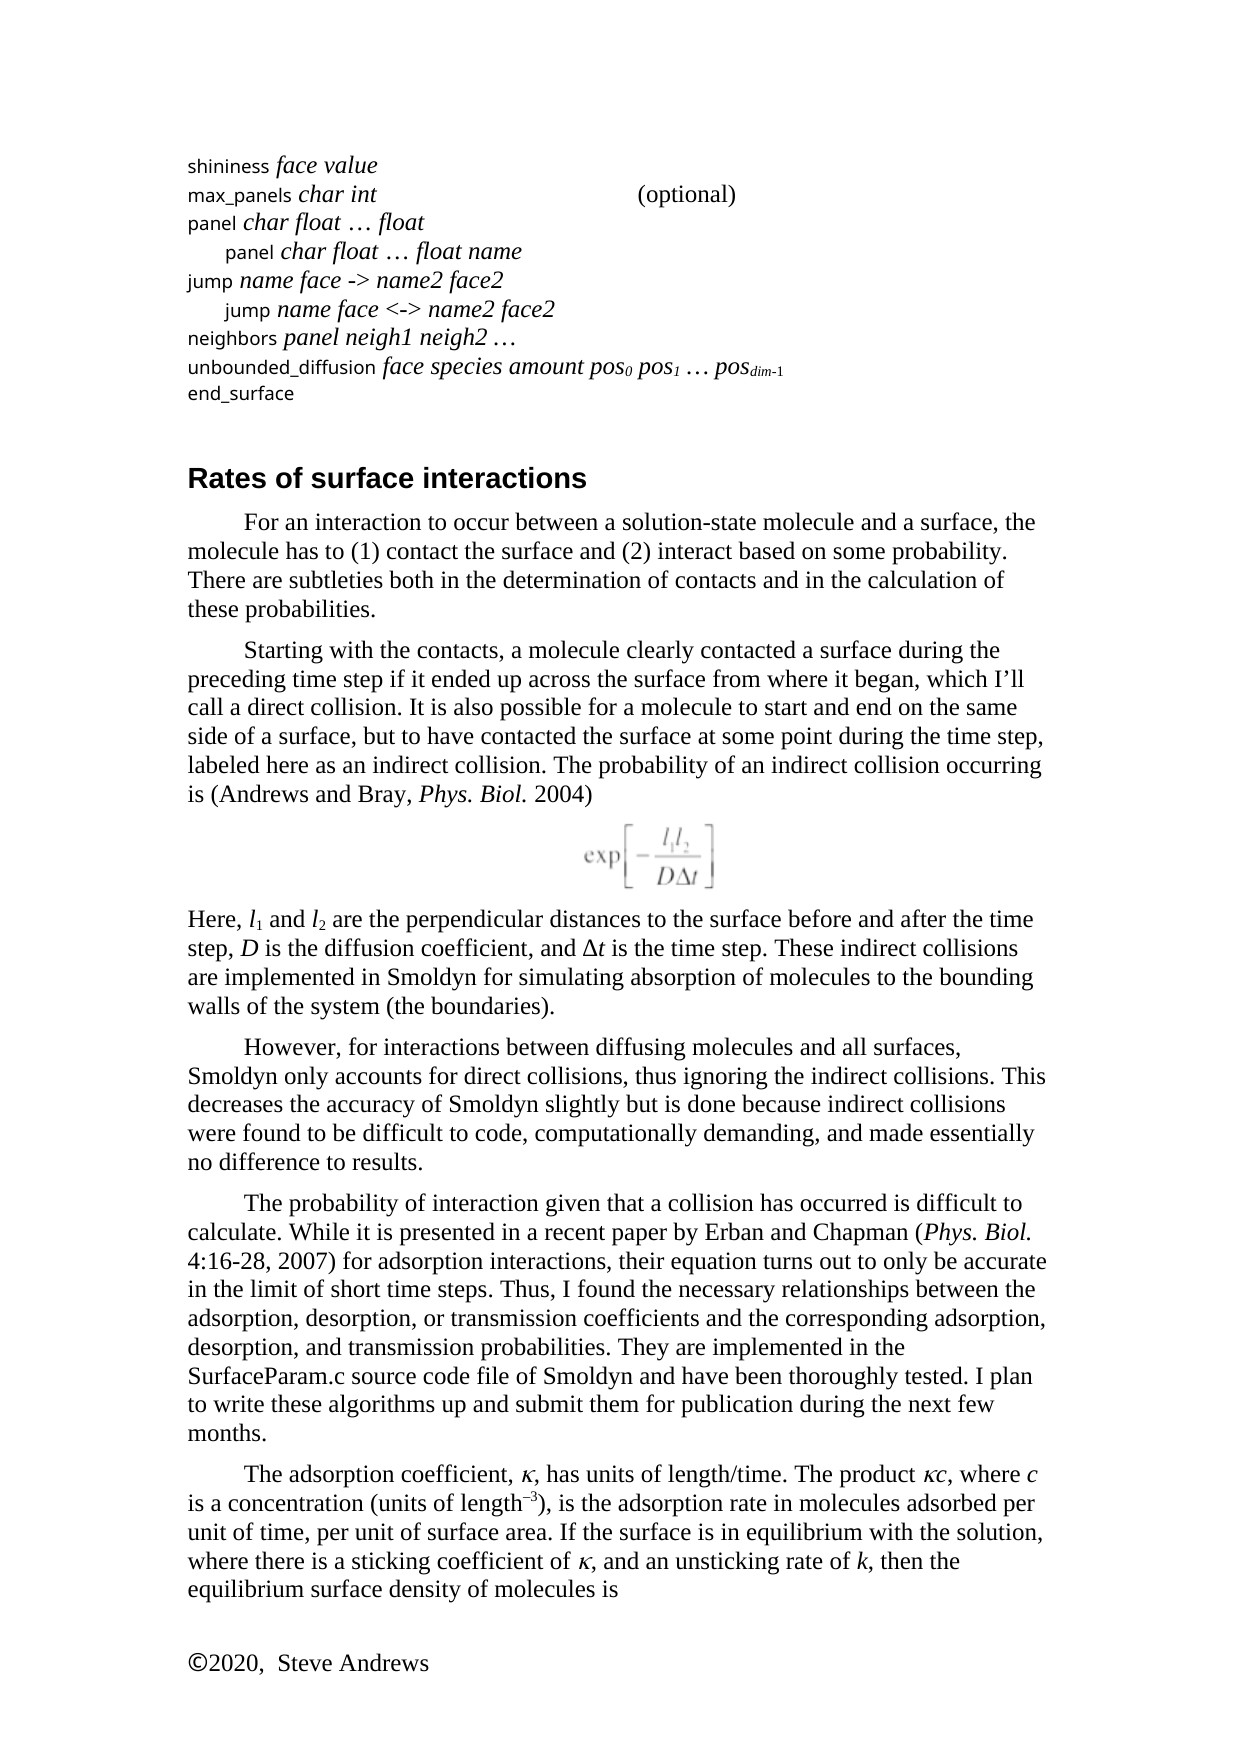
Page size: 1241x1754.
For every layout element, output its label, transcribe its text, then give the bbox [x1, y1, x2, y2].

text panel char float … float [187, 207, 1053, 236]
text The adsorption coefficient, , has units of length/time. The product c, where c is a concentration (units of length–3), is the adsorption rate in molecules adsorbed per unit of time, per unit of surface area. If the surface is in equilibrium with the solution, where there is a sticking coefficient of , and an unsticking rate of k, then the equilibrium surface density of molecules is [187, 1459, 1053, 1603]
text For an interaction to occur between a solution-state molecule and a surface, the molecule has to (1) contact the surface and (2) interact based on some probability. There are subtleties both in the determination of contacts and in the calculation of these probabilities. [187, 507, 1053, 622]
text Starting with the contacts, a molecule clearly contacted a surface during the preceding time step if it ended up across the surface from where it began, which I’ll call a direct collision. It is also possible for a molecule to start and end on the same side of a surface, but to have contacted the surface at some point during the time step, labeled here as an indirect collision. The probability of an indirect collision occurring is (Andrews and Bray, Phys. Biol. 2004) [187, 635, 1053, 807]
text jump name face -> name2 face2 [187, 265, 1053, 294]
text jump name face <-> name2 face2 [187, 294, 1053, 322]
text However, for interactions between diffusing molecules and all surfaces, Smoldyn only accounts for direct collisions, thus ignoring the indirect collisions. This decreases the accuracy of Smoldyn slightly but is done because indirect collisions were found to be difficult to code, computationally demanding, and made essentially no difference to results. [187, 1032, 1053, 1176]
text max_panels char int (optional) [187, 179, 1053, 207]
text The probability of interaction given that a collision has occurred is difficult to calculate. While it is presented in a recent paper by Erban and Chapman (Phys. Biol. 4:16-28, 2007) for adsorption interactions, their equation turns out to only be accurate in the limit of short time steps. Thus, I found the necessary relationships between the adsorption, desorption, or transmission coefficients and the corresponding adsorption, desorption, and transmission probabilities. They are implemented in the SurfaceParam.c source code file of Smoldyn and have been thoroughly tested. I plan to write these algorithms up and submit them for publication during the next few months. [187, 1188, 1053, 1447]
text panel char float … float name [187, 236, 1053, 265]
text neighbors panel neigh1 neigh2 … [187, 322, 1053, 351]
text end_surface [187, 380, 1053, 406]
text shininess face value [187, 150, 1053, 179]
text unbounded_diffusion face species amount pos0 pos1 … posdim-1 [187, 351, 1053, 380]
text Here, l1 and l2 are the perpendicular distances to the surface before and after the time step, D is the diffusion coefficient, and ∆t is the time step. These indirect collisions are implemented in Smoldyn for simulating absorption of molecules to the bounding walls of the system (the boundaries). [187, 904, 1053, 1019]
subtitle Rates of surface interactions [187, 461, 1053, 495]
